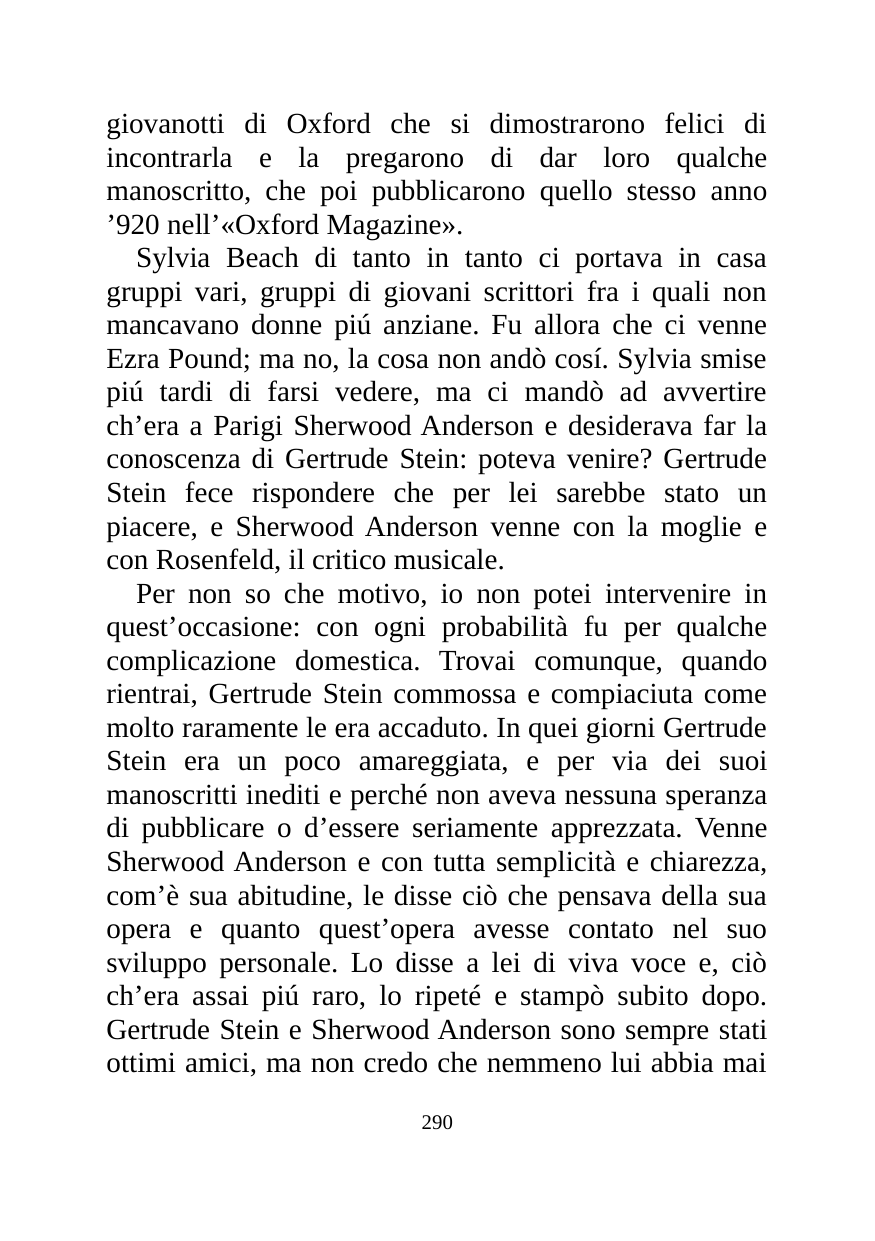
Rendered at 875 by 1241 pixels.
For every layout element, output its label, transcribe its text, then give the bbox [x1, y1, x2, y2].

text Per non so che motivo, io non potei intervenire in quest’occasione: con ogni probabilità fu per qualche complicazione domestica. Trovai comunque, quando rientrai, Gertrude Stein commossa e compiaciuta come molto raramente le era accaduto. In quei giorni Gertrude Stein era un poco amareggiata, e per via dei suoi manoscritti inediti e perché non aveva nessuna speranza di pubblicare o d’essere seriamente apprezzata. Venne Sherwood Anderson e con tutta semplicità e chiarezza, com’è sua abitudine, le disse ciò che pensava della sua opera e quanto quest’opera avesse contato nel suo sviluppo personale. Lo disse a lei di viva voce e, ciò ch’era assai piú raro, lo ripeté e stampò subito dopo. Gertrude Stein e Sherwood Anderson sono sempre stati ottimi amici, ma non credo che nemmeno lui abbia mai [106, 576, 768, 1079]
text giovanotti di Oxford che si dimostrarono felici di incontrarla e la pregarono di dar loro qualche manoscritto, che poi pubblicarono quello stesso anno ’920 nell’«Oxford Magazine». [106, 106, 768, 240]
text Sylvia Beach di tanto in tanto ci portava in casa gruppi vari, gruppi di giovani scrittori fra i quali non mancavano donne piú anziane. Fu allora che ci venne Ezra Pound; ma no, la cosa non andò cosí. Sylvia smise piú tardi di farsi vedere, ma ci mandò ad avvertire ch’era a Parigi Sherwood Anderson e desiderava far la conoscenza di Gertrude Stein: poteva venire? Gertrude Stein fece rispondere che per lei sarebbe stato un piacere, e Sherwood Anderson venne con la moglie e con Rosenfeld, il critico musicale. [106, 240, 768, 576]
